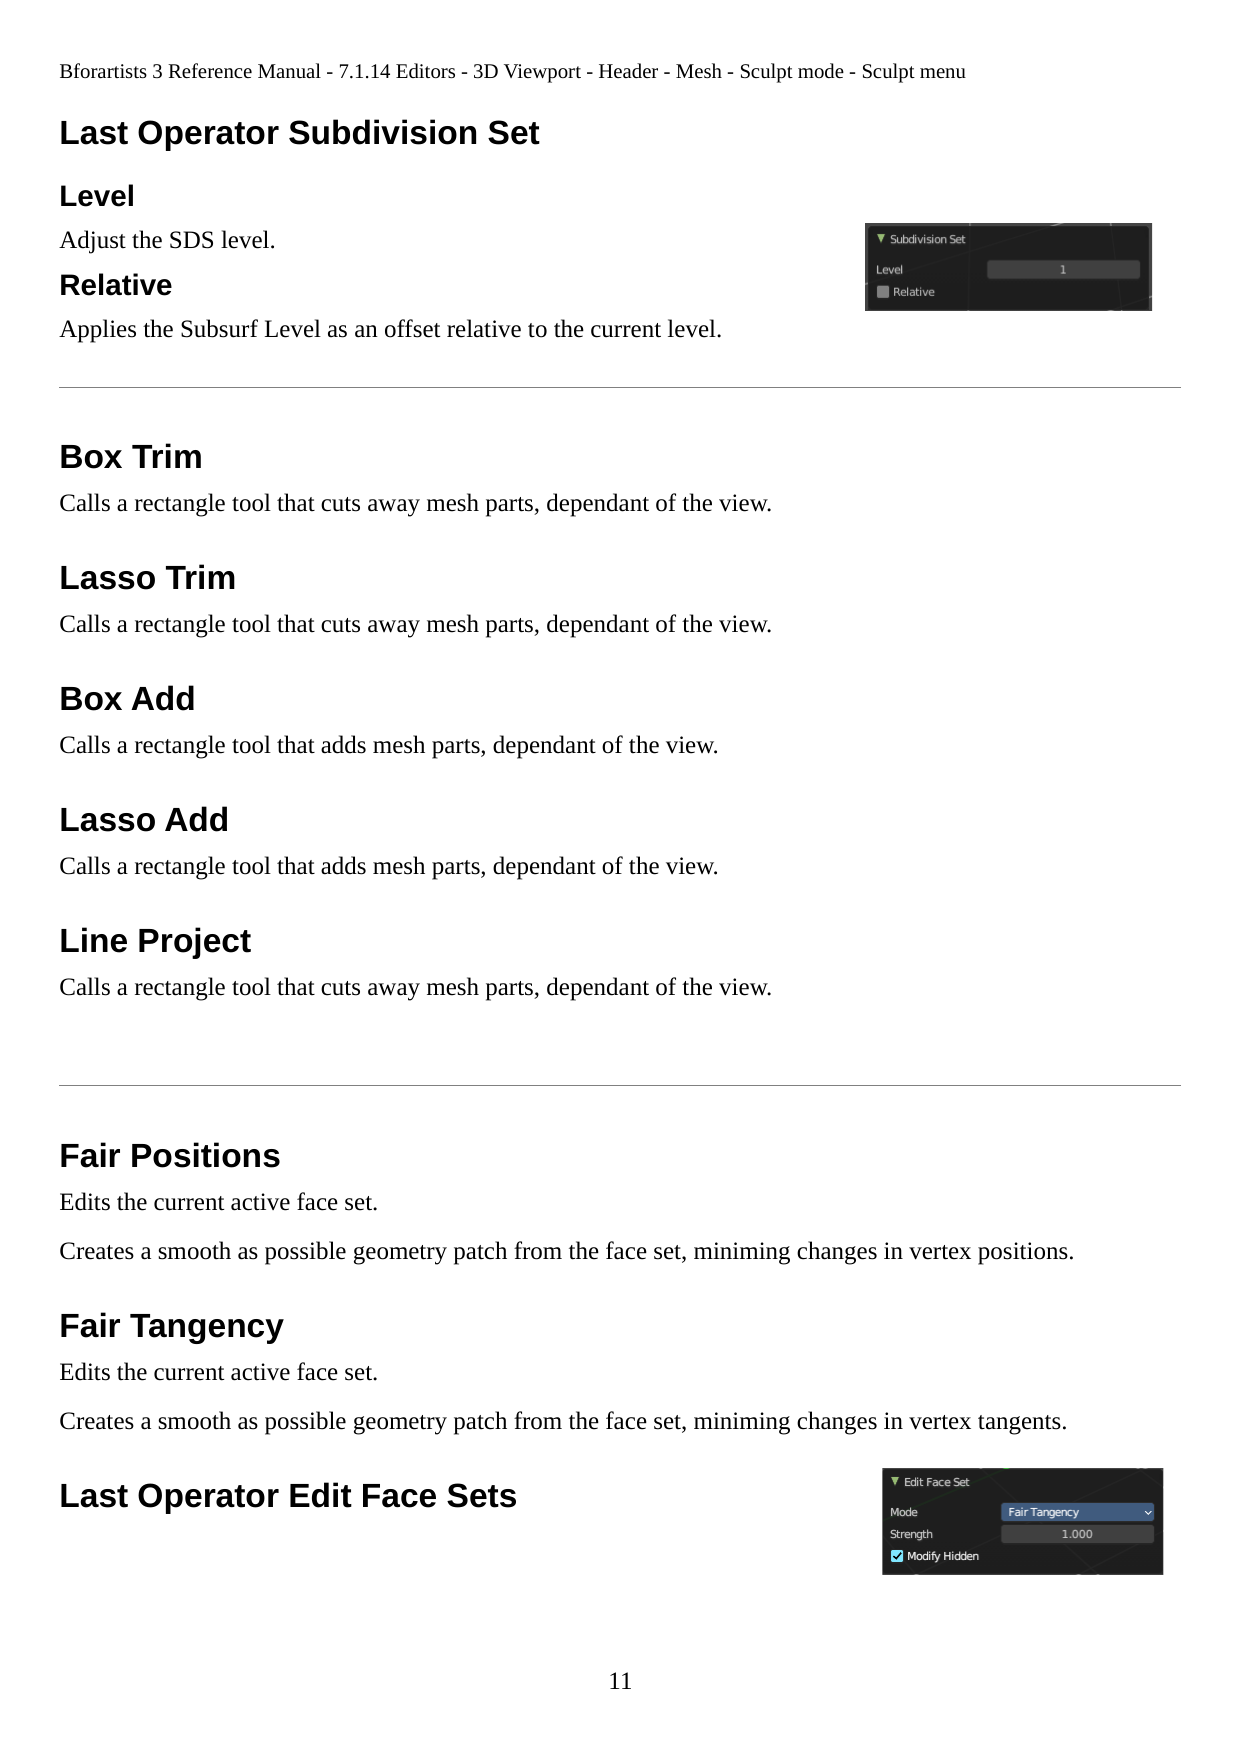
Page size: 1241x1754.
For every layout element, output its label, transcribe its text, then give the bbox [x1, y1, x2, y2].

subtitle Relative [59, 268, 865, 302]
subtitle Lasso Add [59, 800, 1181, 839]
text Edits the current active face set. [59, 1357, 1181, 1386]
subtitle Level [59, 178, 1181, 212]
text Calls a rectangle tool that cuts away mesh parts, dependant of the view. [59, 609, 1181, 638]
text Calls a rectangle tool that cuts away mesh parts, dependant of the view. [59, 488, 1181, 517]
subtitle [1164, 1476, 1181, 1514]
subtitle Last Operator Edit Face Sets [59, 1476, 882, 1514]
picture [865, 223, 1153, 311]
text Calls a rectangle tool that adds mesh parts, dependant of the view. [59, 730, 1181, 759]
text Applies the Subsurf Level as an offset relative to the current level. [59, 314, 1181, 343]
text Adjust the SDS level. [59, 225, 865, 253]
text Creates a smooth as possible geometry patch from the face set, miniming changes in vertex positions. [59, 1236, 1181, 1264]
subtitle Box Add [59, 679, 1181, 718]
subtitle Last Operator Subdivision Set [59, 113, 1181, 151]
subtitle Lasso Trim [59, 558, 1181, 597]
text Calls a rectangle tool that adds mesh parts, dependant of the view. [59, 851, 1181, 880]
subtitle Fair Tangency [59, 1306, 1181, 1344]
subtitle Fair Positions [59, 1136, 1181, 1174]
text Creates a smooth as possible geometry patch from the face set, miniming changes in vertex tangents. [59, 1406, 1181, 1434]
picture [882, 1468, 1164, 1575]
subtitle Box Trim [59, 437, 1181, 476]
subtitle [1153, 268, 1181, 302]
text Edits the current active face set. [59, 1187, 1181, 1215]
subtitle Line Project [59, 921, 1181, 960]
text Calls a rectangle tool that cuts away mesh parts, dependant of the view. [59, 972, 1181, 1001]
text [1153, 225, 1181, 253]
